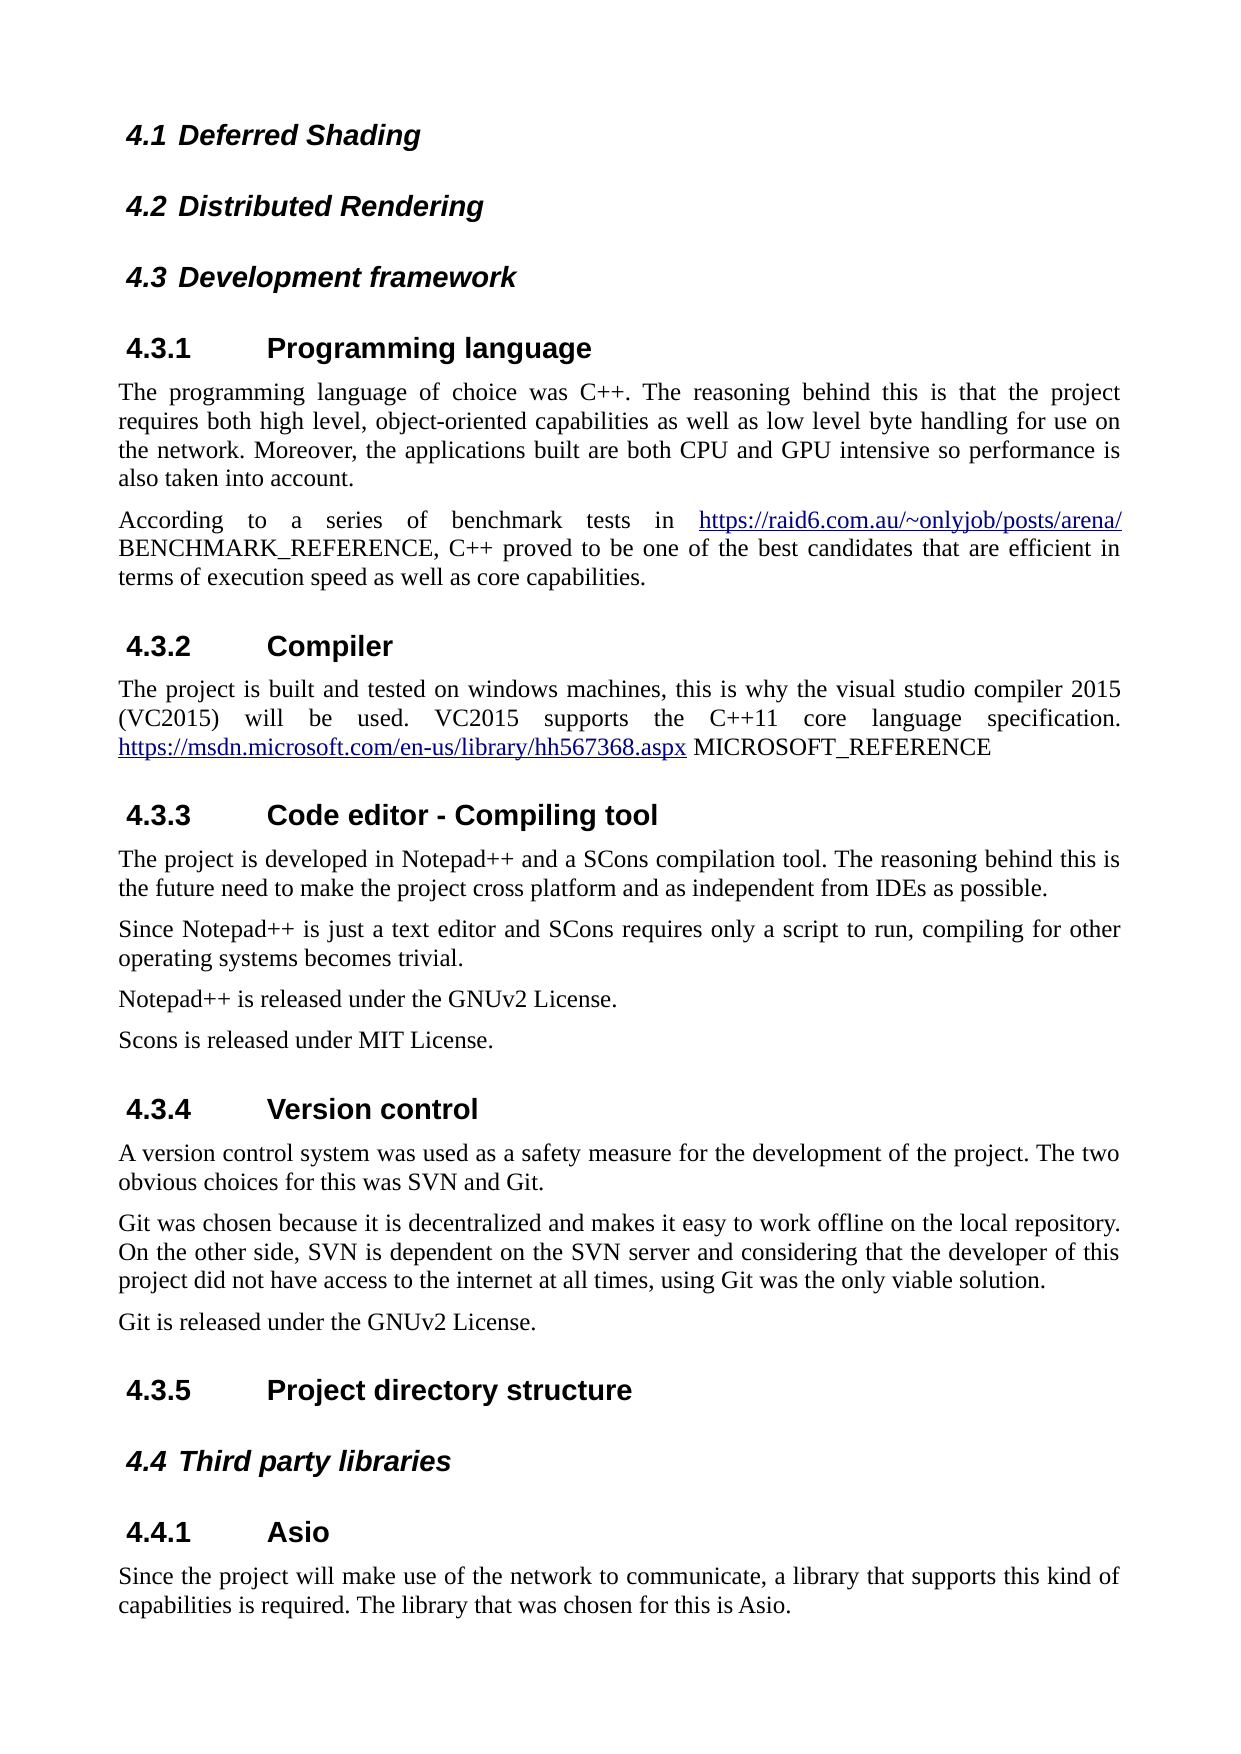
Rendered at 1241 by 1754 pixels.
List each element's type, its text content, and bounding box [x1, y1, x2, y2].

subtitle Compiler [118, 628, 1122, 662]
subtitle Version control [118, 1092, 1122, 1125]
text Since the project will make use of the network to communicate, a library that supports this kind of capabilities is required. The library that was chosen for this is Asio. [118, 1561, 1122, 1618]
subtitle Programming language [118, 331, 1122, 365]
subtitle Project directory structure [118, 1373, 1122, 1406]
text Scons is released under MIT License. [118, 1026, 1122, 1054]
text Notepad++ is released under the GNUv2 License. [118, 984, 1122, 1013]
text According to a series of benchmark tests in https://raid6.com.au/~onlyjob/posts/arena/ BENCHMARK_REFERENCE, C++ proved to be one of the best candidates that are efficient in terms of execution speed as well as core capabilities. [118, 505, 1122, 591]
text The programming language of choice was C++. The reasoning behind this is that the project requires both high level, object-oriented capabilities as well as low level byte handling for use on the network. Moreover, the applications built are both CPU and GPU intensive so performance is also taken into account. [118, 377, 1122, 492]
text Since Notepad++ is just a text editor and SCons requires only a script to run, compiling for other operating systems becomes trivial. [118, 914, 1122, 972]
text Git is released under the GNUv2 License. [118, 1307, 1122, 1335]
subtitle Development framework [118, 260, 1122, 294]
subtitle Third party libraries [118, 1444, 1122, 1477]
subtitle Code editor - Compiling tool [118, 798, 1122, 832]
subtitle Distributed Rendering [118, 189, 1122, 223]
text The project is built and tested on windows machines, this is why the visual studio compiler 2015 (VC2015) will be used. VC2015 supports the C++11 core language specification. https://msdn.microsoft.com/en-us/library/hh567368.aspx MICROSOFT_REFERENCE [118, 674, 1122, 761]
text The project is developed in Notepad++ and a SCons compilation tool. The reasoning behind this is the future need to make the project cross platform and as independent from IDEs as possible. [118, 844, 1122, 902]
subtitle Deferred Shading [118, 118, 1122, 152]
subtitle Asio [118, 1515, 1122, 1548]
text Git was chosen because it is decentralized and makes it easy to work offline on the local repository. On the other side, SVN is dependent on the SVN server and considering that the developer of this project did not have access to the internet at all times, using Git was the only viable solution. [118, 1208, 1122, 1294]
text A version control system was used as a safety measure for the development of the project. The two obvious choices for this was SVN and Git. [118, 1138, 1122, 1195]
